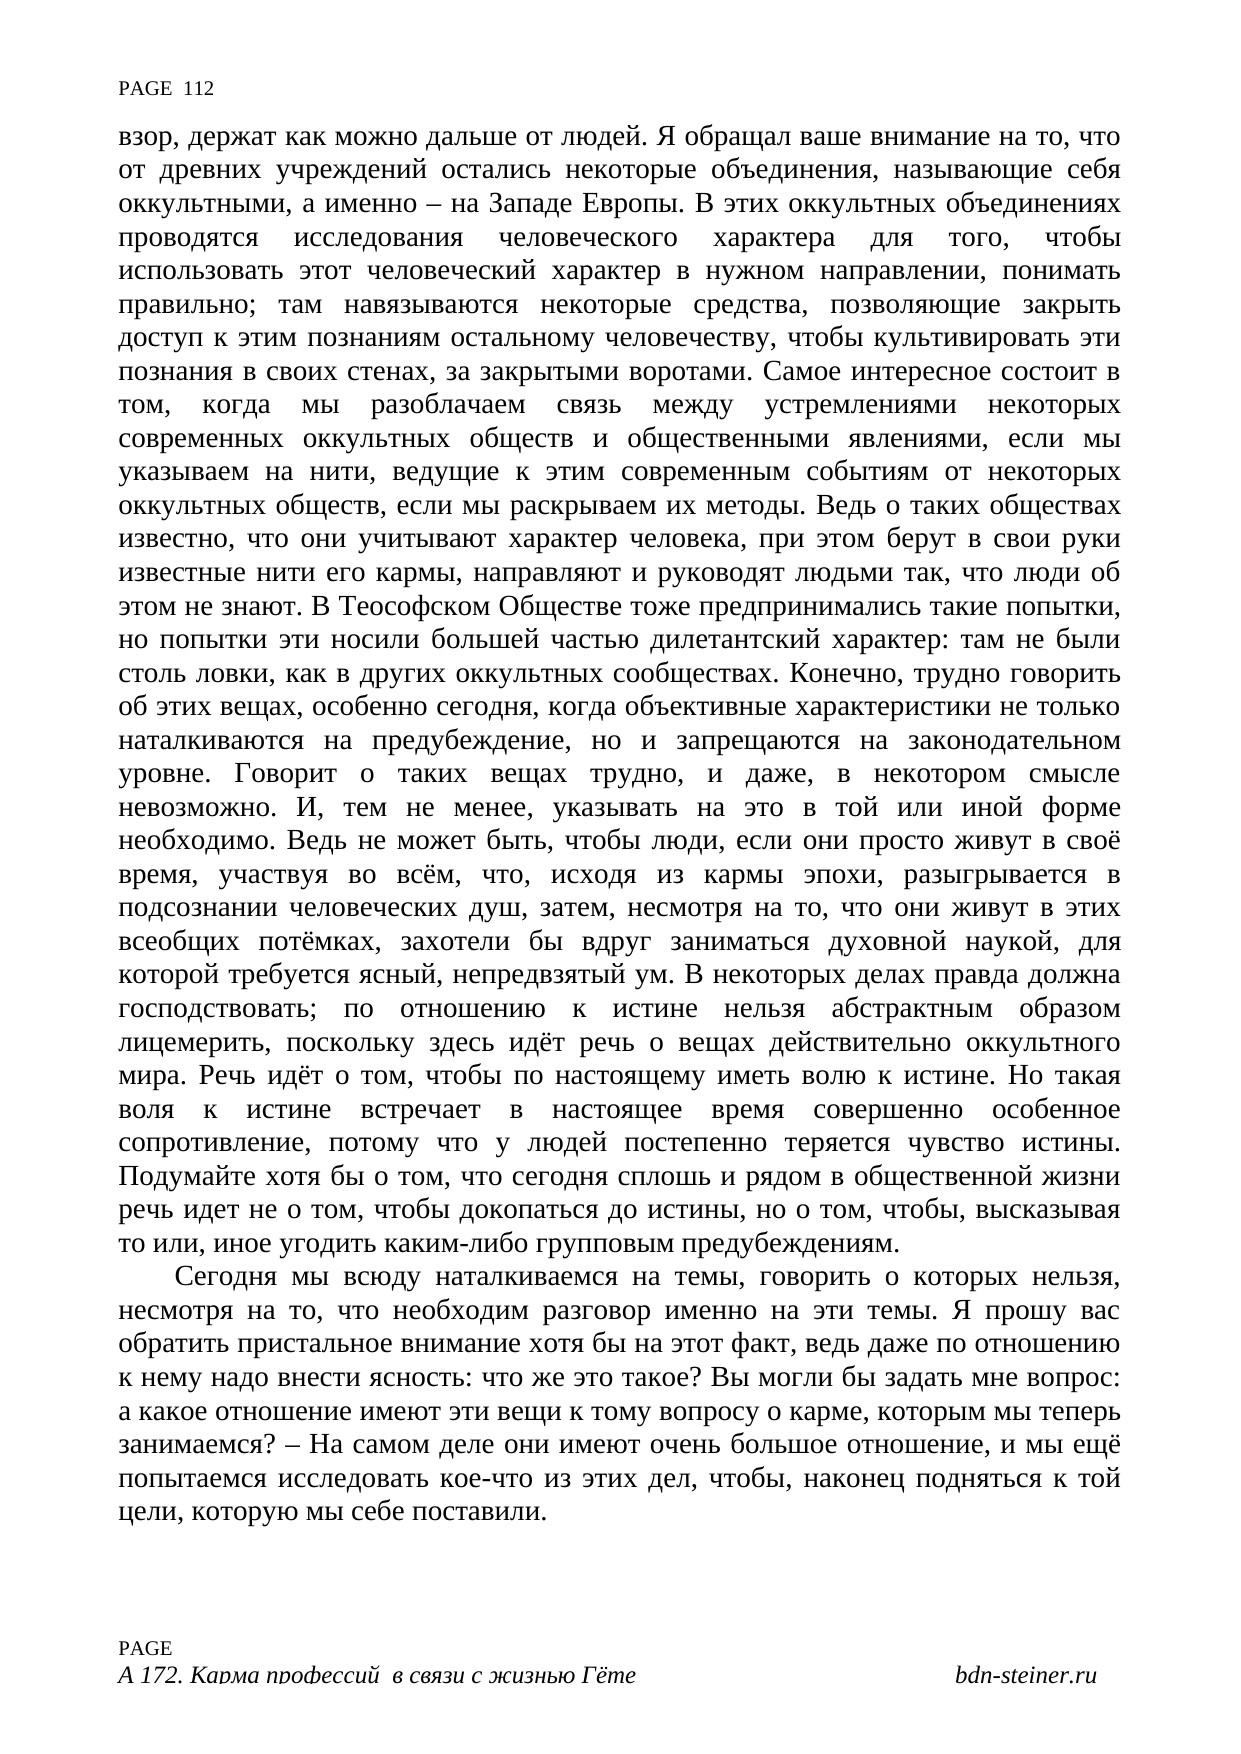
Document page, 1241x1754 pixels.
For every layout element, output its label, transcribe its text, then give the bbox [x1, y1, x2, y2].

text взор, держат как можно дальше от людей. Я обращал ваше внимание на то, что от древних учреждений остались некоторые объединения, называющие себя оккультными, а именно – на Западе Европы. В этих оккультных объединениях проводятся исследования человеческого характера для того, чтобы использовать этот человеческий характер в нужном направлении, понимать правильно; там навязываются некоторые средства, позволяющие закрыть доступ к этим познаниям остальному человечеству, чтобы культивировать эти познания в своих стенах, за закрытыми воротами. Самое интересное состоит в том, когда мы разоблачаем связь между устремлениями некоторых современных оккультных обществ и общественными явлениями, если мы указываем на нити, ведущие к этим современным событиям от некоторых оккультных обществ, если мы раскрываем их методы. Ведь о таких обществах известно, что они учитывают характер человека, при этом берут в свои руки известные нити его кармы, направляют и руководят людьми так, что люди об этом не знают. В Теософском Обществе тоже предпринимались такие попытки, но попытки эти носили большей частью дилетантский характер: там не были столь ловки, как в других оккультных сообществах. Конечно, трудно говорить об этих вещах, особенно сегодня, когда объективные характеристики не только наталкиваются на предубеждение, но и запрещаются на законодательном уровне. Говорит о таких вещах трудно, и даже, в некотором смысле невозможно. И, тем не менее, указывать на это в той или иной форме необходимо. Ведь не может быть, чтобы люди, если они просто живут в своё время, участвуя во всём, что, исходя из кармы эпохи, разыгрывается в подсознании человеческих душ, затем, несмотря на то, что они живут в этих всеобщих потёмках, захотели бы вдруг заниматься духовной наукой, для которой требуется ясный, непредвзятый ум. В некоторых делах правда должна господствовать; по отношению к истине нельзя абстрактным образом лицемерить, поскольку здесь идёт речь о вещах действительно оккультного мира. Речь идёт о том, чтобы по настоящему иметь волю к истине. Но такая воля к истине встречает в настоящее время совершенно особенное сопротивление, потому что у людей постепенно теряется чувство истины. Подумайте хотя бы о том, что сегодня сплошь и рядом в общественной жизни речь идет не о том, чтобы докопаться до истины, но о том, чтобы, высказывая то или, иное угодить каким-либо групповым предубеждениям. [118, 118, 1122, 1258]
text Сегодня мы всюду наталкиваемся на темы, говорить о которых нельзя, несмотря на то, что необходим разговор именно на эти темы. Я прошу вас обратить пристальное внимание хотя бы на этот факт, ведь даже по отношению к нему надо внести ясность: что же это такое? Вы могли бы задать мне вопрос: а какое отношение имеют эти вещи к тому вопросу о карме, которым мы теперь занимаемся? – На самом деле они имеют очень большое отношение, и мы ещё попытаемся исследовать кое-что из этих дел, чтобы, наконец подняться к той цели, которую мы себе поставили. [118, 1258, 1122, 1527]
